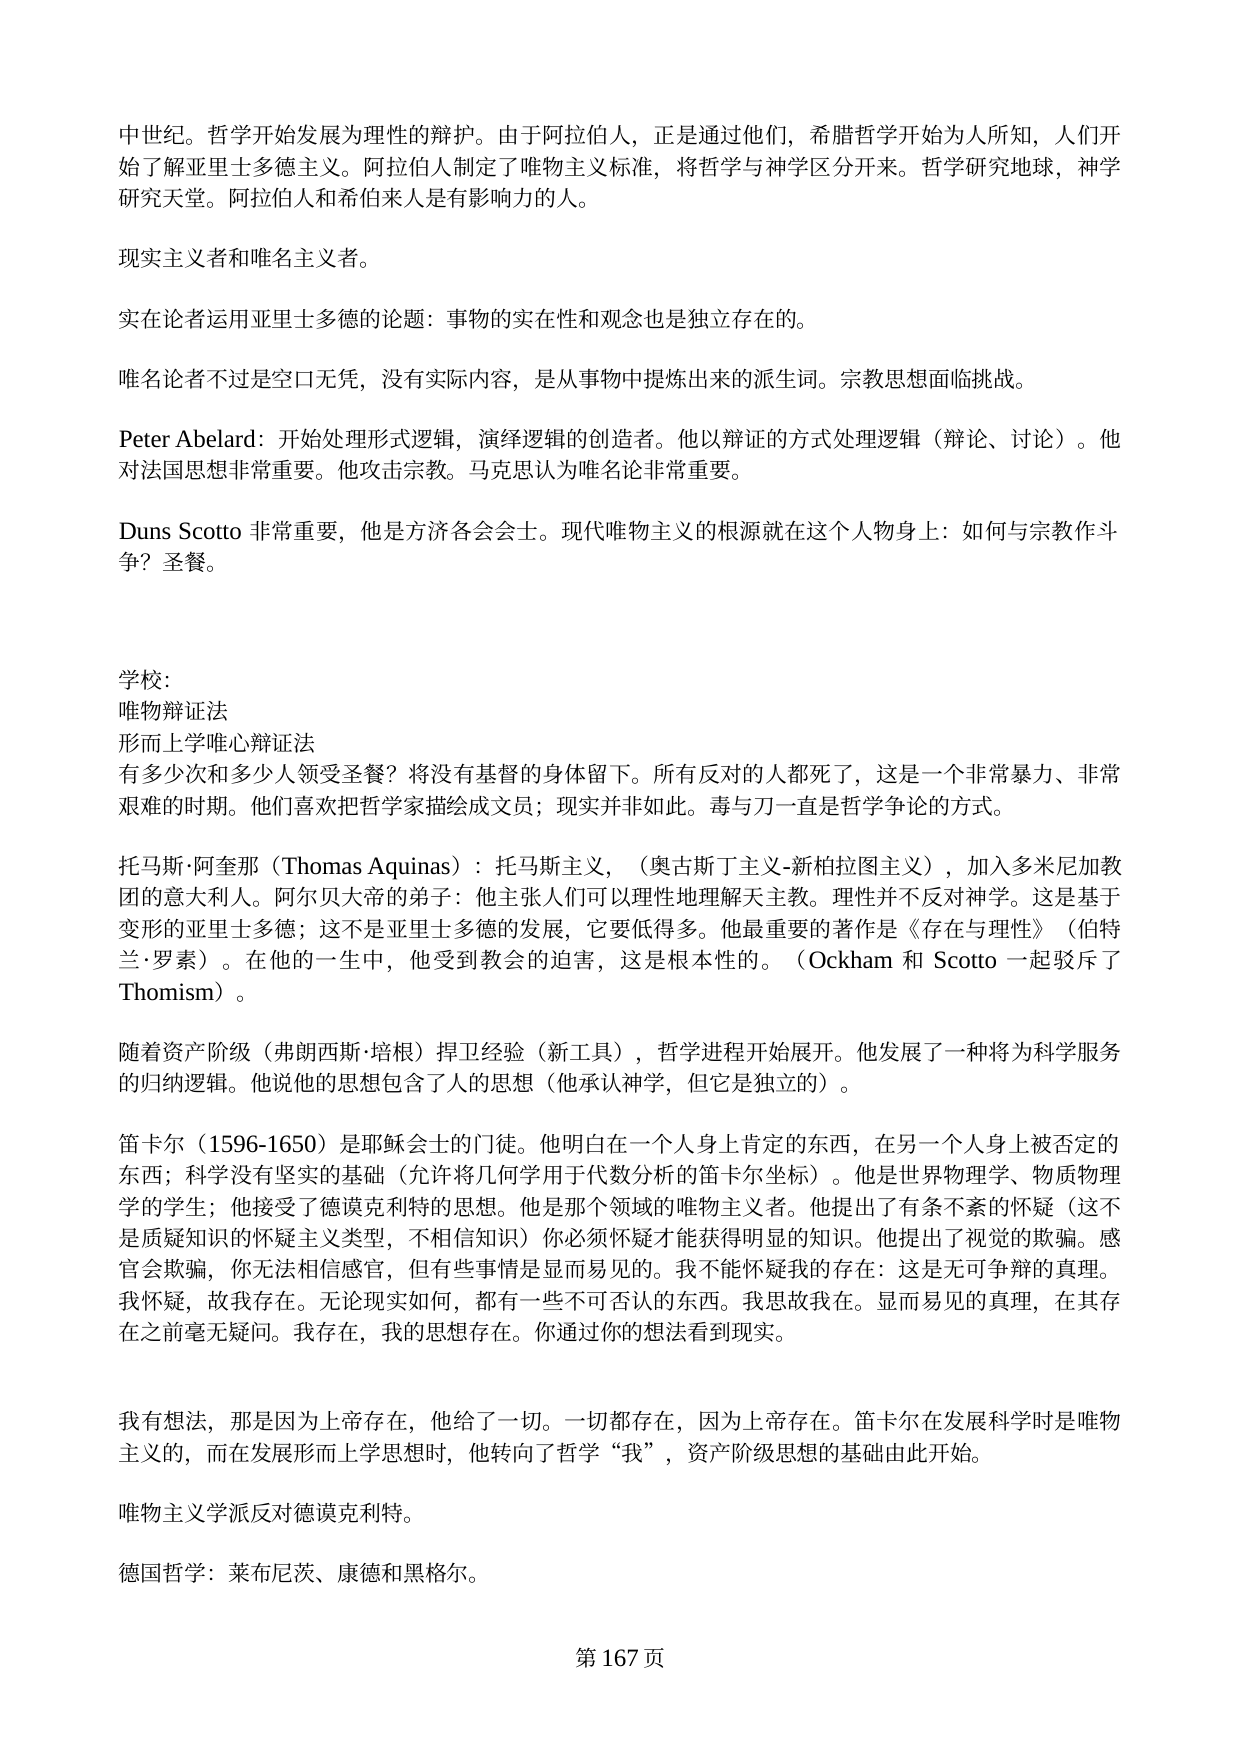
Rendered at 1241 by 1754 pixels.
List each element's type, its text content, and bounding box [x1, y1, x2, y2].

text 随着资产阶级（弗朗西斯·培根）捍卫经验（新工具），哲学进程开始展开。他发展了一种将为科学服务的归纳逻辑。他说他的思想包含了人的思想（他承认神学，但它是独立的）。 [118, 1035, 1122, 1098]
text 中世纪。哲学开始发展为理性的辩护。由于阿拉伯人，正是通过他们，希腊哲学开始为人所知，人们开始了解亚里士多德主义。阿拉伯人制定了唯物主义标准，将哲学与神学区分开来。哲学研究地球，神学研究天堂。阿拉伯人和希伯来人是有影响力的人。 [118, 118, 1122, 213]
text 我有想法，那是因为上帝存在，他给了一切。一切都存在，因为上帝存在。笛卡尔在发展科学时是唯物主义的，而在发展形而上学思想时，他转向了哲学“我”，资产阶级思想的基础由此开始。 [118, 1404, 1122, 1467]
text 唯物辩证法 [118, 694, 1122, 726]
text Peter Abelard：开始处理形式逻辑，演绎逻辑的创造者。他以辩证的方式处理逻辑（辩论、讨论）。他对法国思想非常重要。他攻击宗教。马克思认为唯名论非常重要。 [118, 422, 1122, 485]
text 形而上学唯心辩证法 [118, 726, 1122, 757]
text 托马斯·阿奎那（Thomas Aquinas）：托马斯主义，（奥古斯丁主义-新柏拉图主义），加入多米尼加教团的意大利人。阿尔贝大帝的弟子：他主张人们可以理性地理解天主教。理性并不反对神学。这是基于变形的亚里士多德；这不是亚里士多德的发展，它要低得多。他最重要的著作是《存在与理性》（伯特兰·罗素）。在他的一生中，他受到教会的迫害，这是根本性的。（Ockham 和 Scotto 一起驳斥了 Thomism）。 [118, 849, 1122, 1006]
text 德国哲学：莱布尼茨、康德和黑格尔。 [118, 1556, 1122, 1588]
text 唯物主义学派反对德谟克利特。 [118, 1496, 1122, 1528]
text 现实主义者和唯名主义者。 [118, 242, 1122, 273]
text 笛卡尔（1596-1650）是耶稣会士的门徒。他明白在一个人身上肯定的东西，在另一个人身上被否定的东西；科学没有坚实的基础（允许将几何学用于代数分析的笛卡尔坐标）。他是世界物理学、物质物理学的学生；他接受了德谟克利特的思想。他是那个领域的唯物主义者。他提出了有条不紊的怀疑（这不是质疑知识的怀疑主义类型，不相信知识）你必须怀疑才能获得明显的知识。他提出了视觉的欺骗。感官会欺骗，你无法相信感官，但有些事情是显而易见的。我不能怀疑我的存在：这是无可争辩的真理。我怀疑，故我存在。无论现实如何，都有一些不可否认的东西。我思故我在。显而易见的真理，在其存在之前毫无疑问。我存在，我的思想存在。你通过你的想法看到现实。 [118, 1127, 1122, 1347]
text 实在论者运用亚里士多德的论题：事物的实在性和观念也是独立存在的。 [118, 302, 1122, 333]
text 唯名论者不过是空口无凭，没有实际内容，是从事物中提炼出来的派生词。宗教思想面临挑战。 [118, 362, 1122, 393]
text 有多少次和多少人领受圣餐？将没有基督的身体留下。所有反对的人都死了，这是一个非常暴力、非常艰难的时期。他们喜欢把哲学家描绘成文员；现实并非如此。毒与刀一直是哲学争论的方式。 [118, 757, 1122, 820]
text 学校： [118, 663, 1122, 694]
text Duns Scotto 非常重要，他是方济各会会士。现代唯物主义的根源就在这个人物身上：如何与宗教作斗争？圣餐。 [118, 514, 1122, 577]
